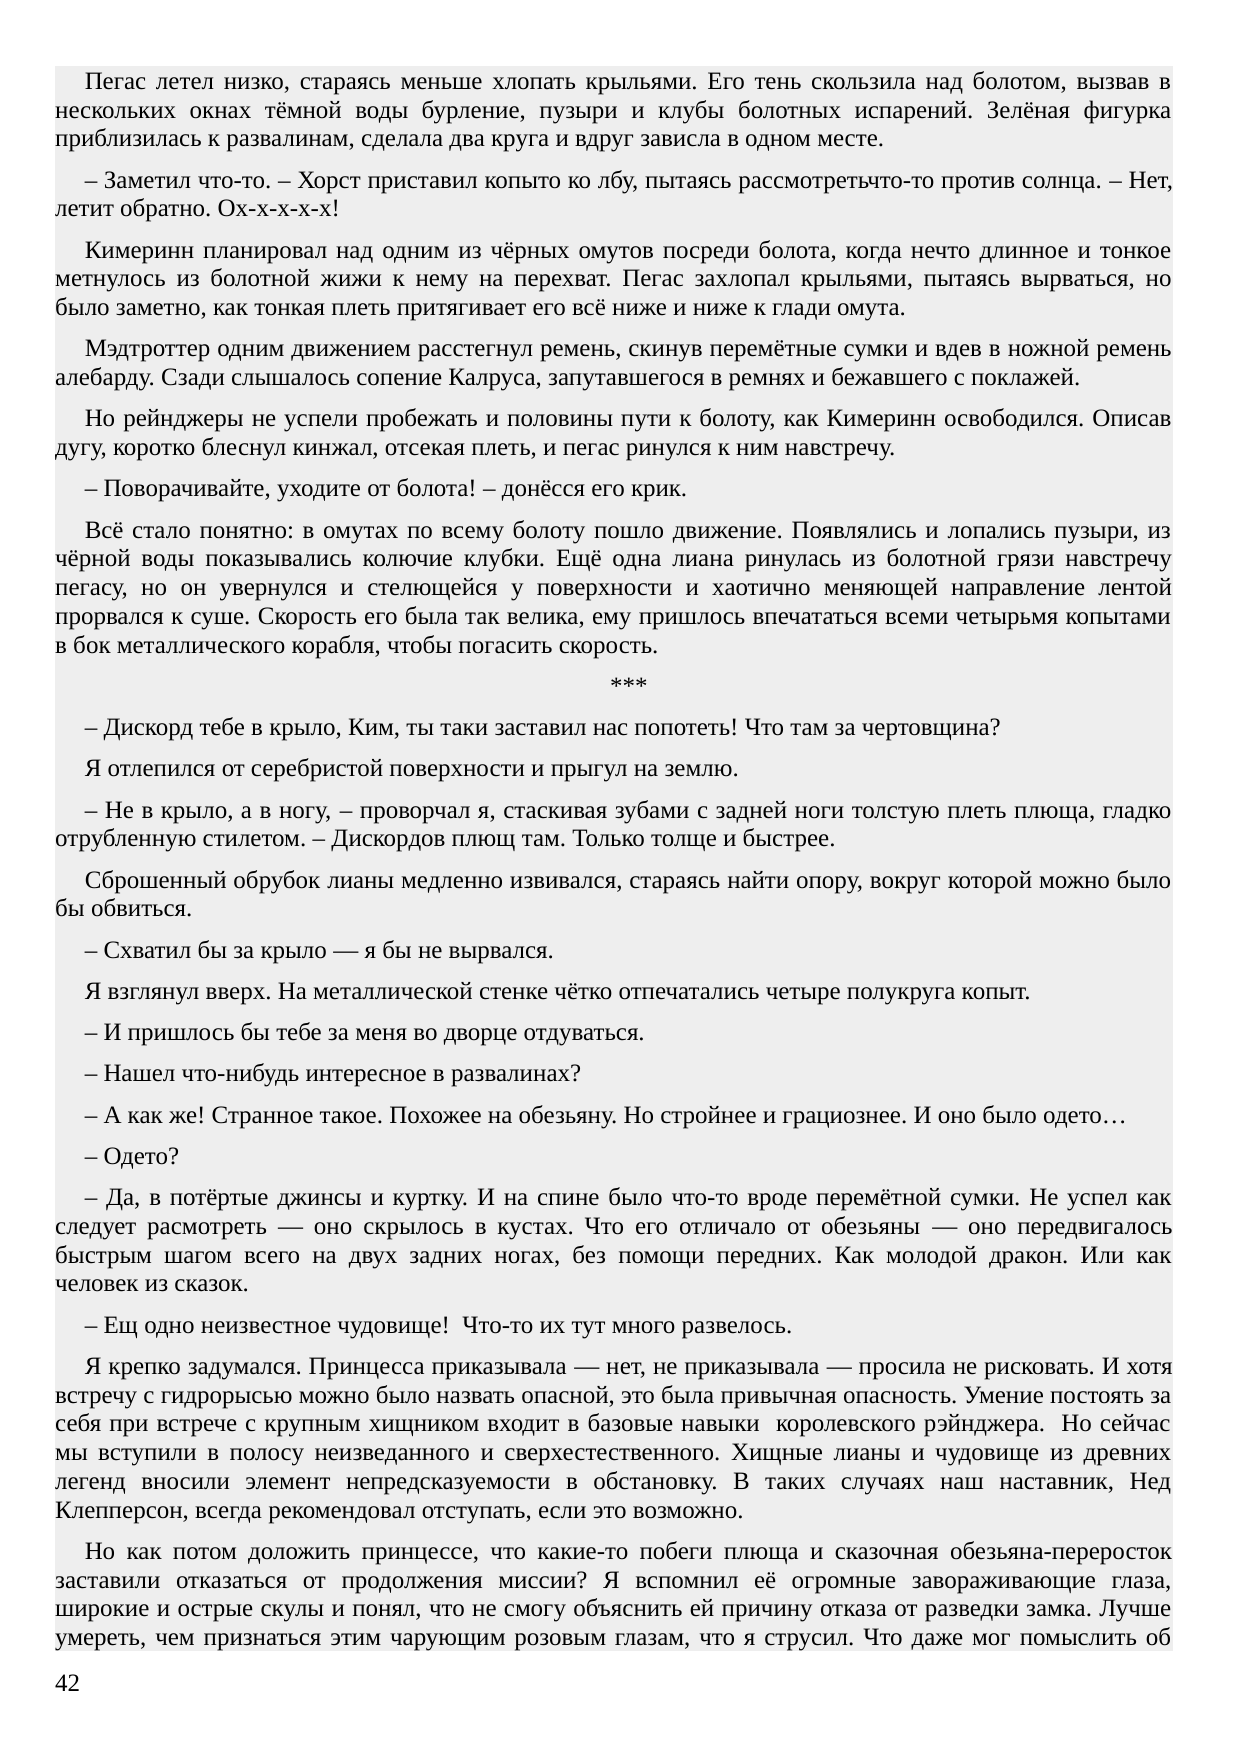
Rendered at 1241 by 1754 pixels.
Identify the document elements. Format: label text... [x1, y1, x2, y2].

text *** [55, 671, 1173, 700]
text – Дискорд тебе в крыло, Ким, ты таки заставил нас попотеть! Что там за чертовщина? [55, 712, 1173, 741]
text Я взглянул вверх. На металлической стенке чётко отпечатались четыре полукруга копыт. [55, 976, 1173, 1005]
text Я крепко задумался. Принцесса приказывала — нет, не приказывала — просила не рисковать. И хотя встречу с гидрорысью можно было назвать опасной, это была привычная опасность. Умение постоять за себя при встрече с крупным хищником входит в базовые навыки королевского рэйнджера. Но сейчас мы вступили в полосу неизведанного и сверхестественного. Хищные лианы и чудовище из древних легенд вносили элемент непредсказуемости в обстановку. В таких случаях наш наставник, Нед Клепперсон, всегда рекомендовал отступать, если это возможно. [55, 1351, 1173, 1523]
text Кимеринн планировал над одним из чёрных омутов посреди болота, когда нечто длинное и тонкое метнулось из болотной жижи к нему на перехват. Пегас захлопал крыльями, пытаясь вырваться, но было заметно, как тонкая плеть притягивает его всё ниже и ниже к глади омута. [55, 235, 1173, 321]
text – Схватил бы за крыло — я бы не вырвался. [55, 935, 1173, 963]
text – Поворачивайте, уходите от болота! – донёсся его крик. [55, 473, 1173, 502]
text – Одето? [55, 1141, 1173, 1170]
text – Нашел что-нибудь интересное в развалинах? [55, 1058, 1173, 1087]
text Но рейнджеры не успели пробежать и половины пути к болоту, как Кимеринн освободился. Описав дугу, коротко блеснул кинжал, отсекая плеть, и пегас ринулся к ним навстречу. [55, 403, 1173, 461]
text Пегас летел низко, стараясь меньше хлопать крыльями. Его тень скользила над болотом, вызвав в нескольких окнах тёмной воды бурление, пузыри и клубы болотных испарений. Зелёная фигурка приблизилась к развалинам, сделала два круга и вдруг зависла в одном месте. [55, 66, 1173, 152]
text – Ещ одно неизвестное чудовище! Что-то их тут много развелось. [55, 1310, 1173, 1338]
text – Да, в потёртые джинсы и куртку. И на спине было что-то вроде перемётной сумки. Не успел как следует расмотреть — оно скрылось в кустах. Что его отличало от обезьяны — оно передвигалось быстрым шагом всего на двух задних ногах, без помощи передних. Как молодой дракон. Или как человек из сказок. [55, 1182, 1173, 1297]
text Всё стало понятно: в омутах по всему болоту пошло движение. Появлялись и лопались пузыри, из чёрной воды показывались колючие клубки. Ещё одна лиана ринулась из болотной грязи навстречу пегасу, но он увернулся и стелющейся у поверхности и хаотично меняющей направление лентой прорвался к суше. Скорость его была так велика, ему пришлось впечататься всеми четырьмя копытами в бок металлического корабля, чтобы погасить скорость. [55, 515, 1173, 658]
text – А как же! Странное такое. Похожее на обезьяну. Но стройнее и грациознее. И оно было одето… [55, 1100, 1173, 1128]
text – Заметил что-то. – Хорст приставил копыто ко лбу, пытаясь рассмотретьчто-то против солнца. – Нет, летит обратно. Ох-х-х-х-х! [55, 165, 1173, 222]
text Сброшенный обрубок лианы медленно извивался, стараясь найти опору, вокруг которой можно было бы обвиться. [55, 865, 1173, 922]
text – Не в крыло, а в ногу, – проворчал я, стаскивая зубами с задней ноги толстую плеть плюща, гладко отрубленную стилетом. – Дискордов плющ там. Только толще и быстрее. [55, 795, 1173, 852]
text Я отлепился от серебристой поверхности и прыгул на землю. [55, 753, 1173, 782]
text – И пришлось бы тебе за меня во дворце отдуваться. [55, 1017, 1173, 1046]
text Но как потом доложить принцессе, что какие-то побеги плюща и сказочная обезьяна-переросток заставили отказаться от продолжения миссии? Я вспомнил её огромные завораживающие глаза, широкие и острые скулы и понял, что не смогу объяснить ей причину отказа от разведки замка. Лучше умереть, чем признаться этим чарующим розовым глазам, что я струсил. Что даже мог помыслить об [55, 1536, 1173, 1651]
text Мэдтроттер одним движением расстегнул ремень, скинув перемётные сумки и вдев в ножной ремень алебарду. Сзади слышалось сопение Калруса, запутавшегося в ремнях и бежавшего с поклажей. [55, 333, 1173, 391]
